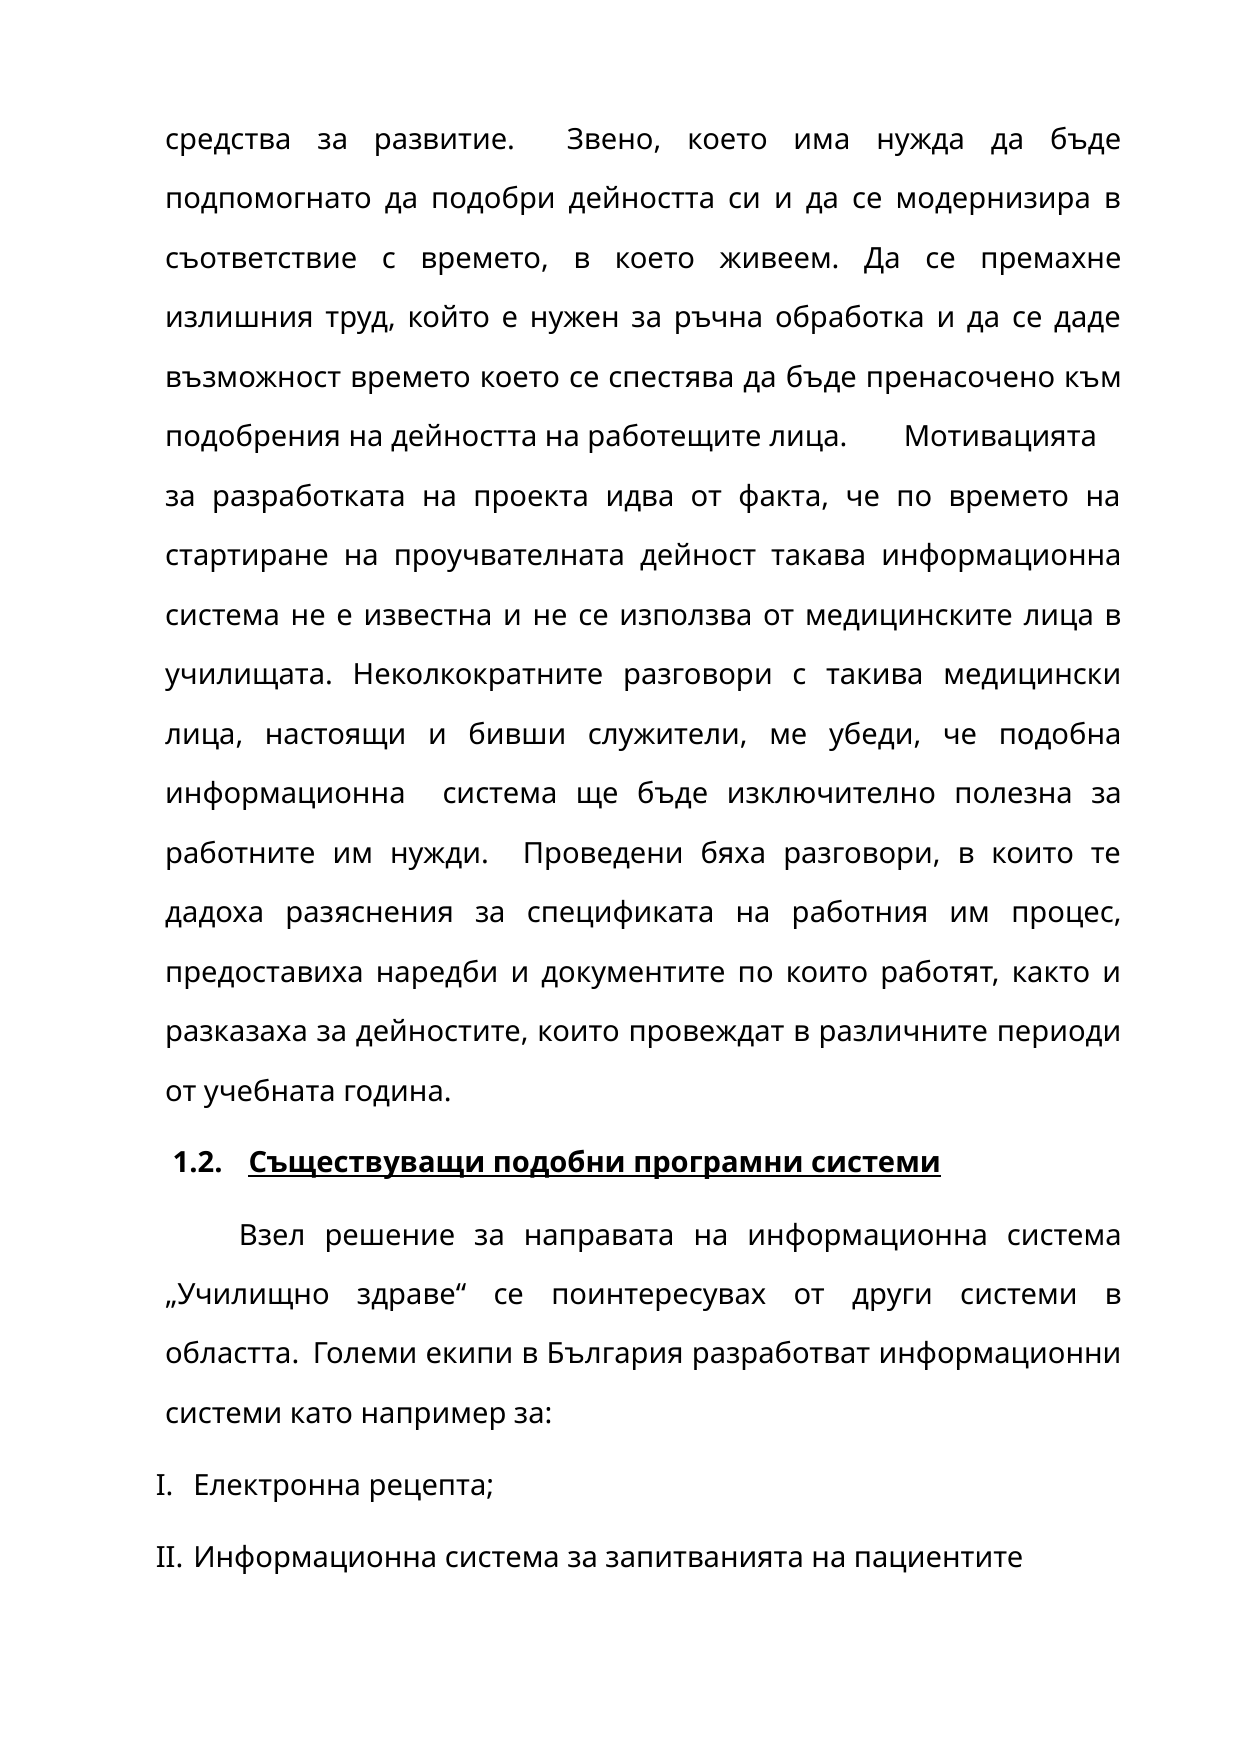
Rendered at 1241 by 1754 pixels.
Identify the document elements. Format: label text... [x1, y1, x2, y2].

text Взел решение за направата на информационна система „Училищно здраве“ се поинтересувах от други системи в областта. Големи екипи в България разработват информационни системи като например за: [165, 1214, 1122, 1432]
list Информационна система за запитванията на пациентите [156, 1536, 1122, 1576]
list Съществуващи подобни програмни системи [165, 1142, 1122, 1181]
text средства за развитие. Звено, което има нужда да бъде подпомогнато да подобри дейността си и да се модернизира в съответствие с времето, в което живеем. Да се премахне излишния труд, който е нужен за ръчна обработка и да се даде възможност времето което се спестява да бъде пренасочено към подобрения на дейността на работещите лица. Мотивацията за разработката на проекта идва от факта, че по времето на стартиране на проучвателната дейност такава информационна система не е известна и не се използва от медицинските лица в училищата. Неколкократните разговори с такива медицински лица, настоящи и бивши служители, ме убеди, че подобна информационна система ще бъде изключително полезна за работните им нужди. Проведени бяха разговори, в които те дадоха разяснения за спецификата на работния им процес, предоставиха наредби и документите по които работят, както и разказаха за дейностите, които провеждат в различните периоди от учебната година. [165, 118, 1122, 1109]
list Електронна рецепта; [156, 1464, 1122, 1504]
